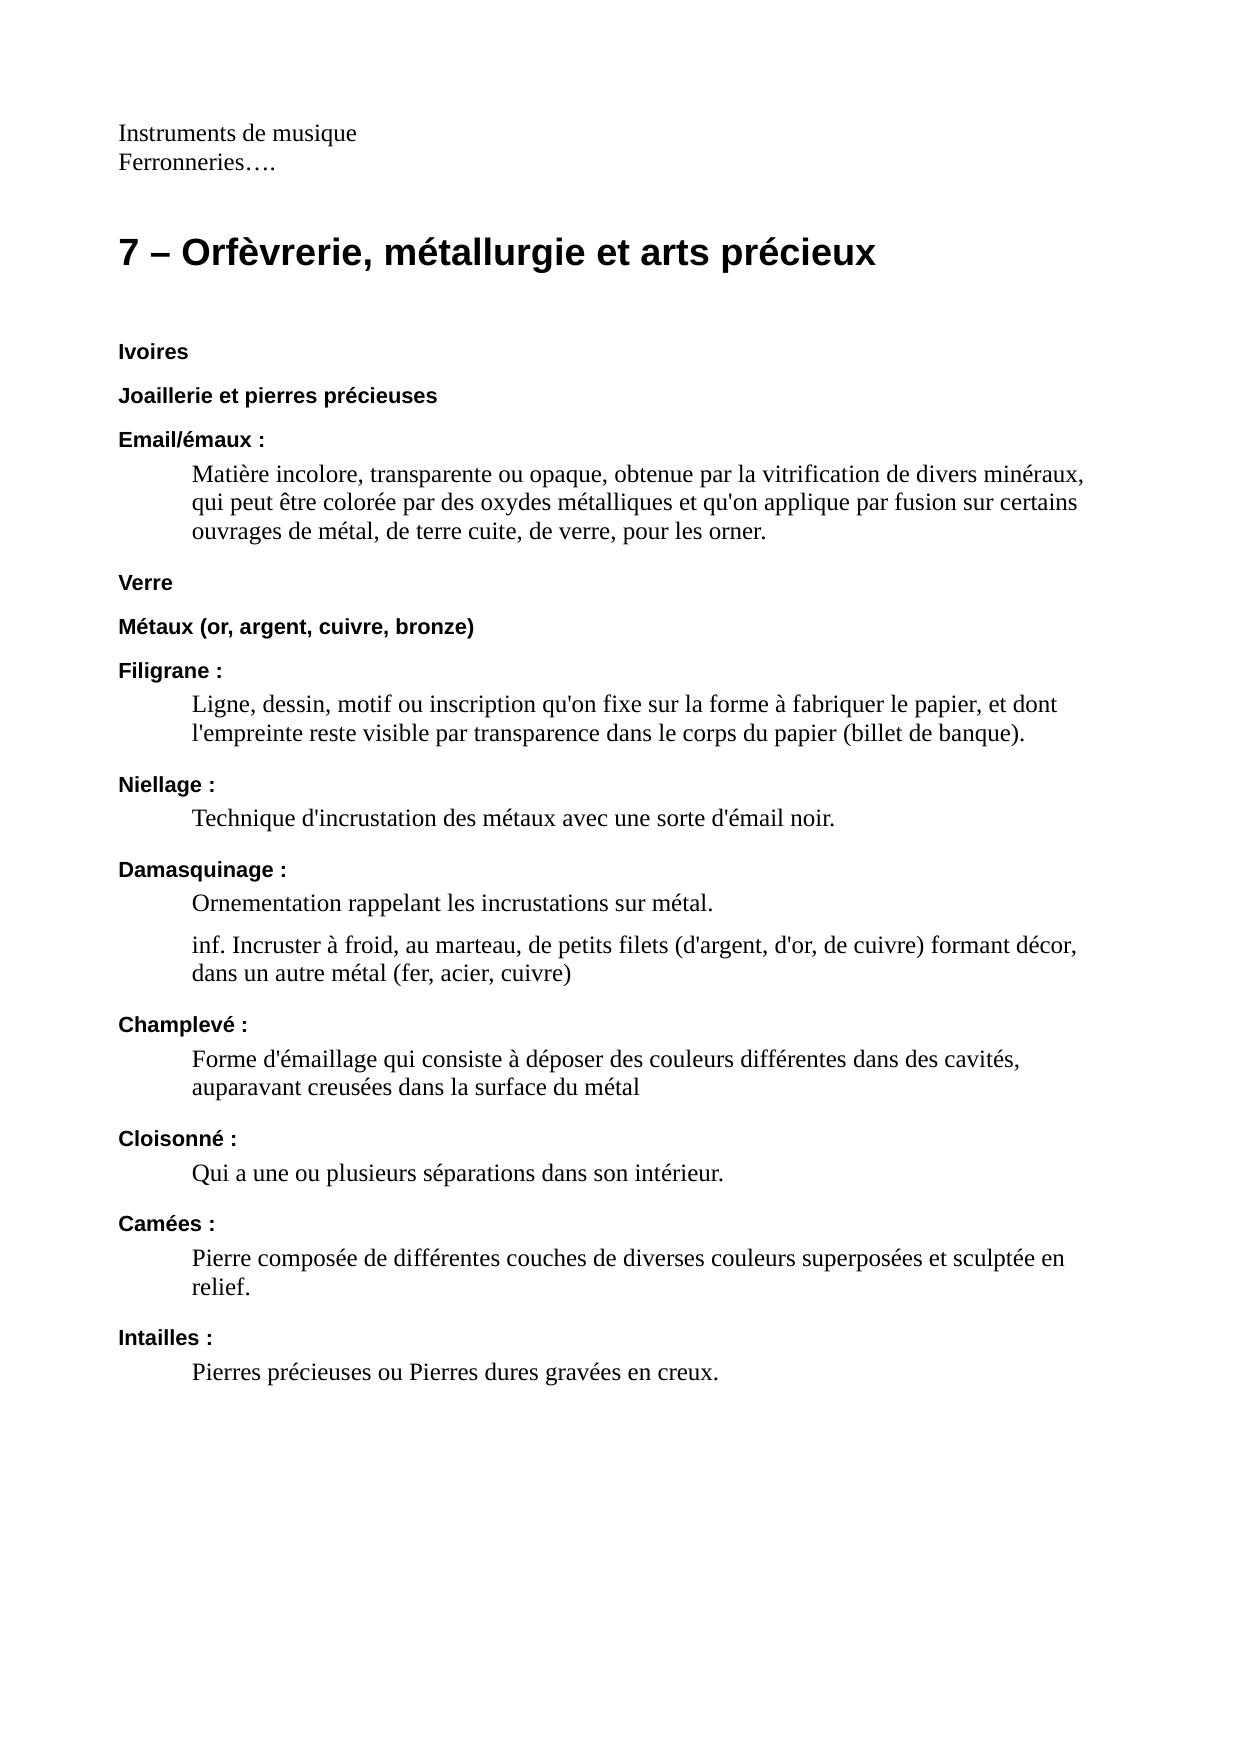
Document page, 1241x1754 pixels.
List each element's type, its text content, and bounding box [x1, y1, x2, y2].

text Technique d'incrustation des métaux avec une sorte d'émail noir. [192, 803, 1122, 832]
text Ligne, dessin, motif ou inscription qu'on fixe sur la forme à fabriquer le papier, et dont l'empreinte reste visible par transparence dans le corps du papier (billet de banque). [192, 689, 1122, 747]
text inf. Incruster à froid, au marteau, de petits filets (d'argent, d'or, de cuivre) formant décor, dans un autre métal (fer, acier, cuivre) [192, 930, 1122, 987]
text Pierre composée de différentes couches de diverses couleurs superposées et sculptée en relief. [192, 1243, 1122, 1300]
text Qui a une ou plusieurs séparations dans son intérieur. [192, 1158, 1122, 1186]
subtitle Niellage : [118, 772, 1122, 797]
subtitle Damasquinage : [118, 857, 1122, 882]
subtitle Camées : [118, 1211, 1122, 1237]
subtitle Métaux (or, argent, cuivre, bronze) [118, 614, 1122, 639]
subtitle Email/émaux : [118, 427, 1122, 452]
subtitle Cloisonné : [118, 1126, 1122, 1151]
subtitle Intailles : [118, 1325, 1122, 1351]
subtitle Filigrane : [118, 658, 1122, 683]
text Pierres précieuses ou Pierres dures gravées en creux. [192, 1357, 1122, 1386]
text Matière incolore, transparente ou opaque, obtenue par la vitrification de divers minéraux, qui peut être colorée par des oxydes métalliques et qu'on applique par fusion sur certains ouvrages de métal, de terre cuite, de verre, pour les orner. [192, 459, 1122, 545]
text Ornementation rappelant les incrustations sur métal. [192, 888, 1122, 917]
text Ferronneries…. [118, 147, 1122, 176]
text Forme d'émaillage qui consiste à déposer des couleurs différentes dans des cavités, auparavant creusées dans la surface du métal [192, 1044, 1122, 1101]
subtitle Joaillerie et pierres précieuses [118, 383, 1122, 408]
subtitle Verre [118, 570, 1122, 595]
subtitle Ivoires [118, 339, 1122, 364]
text Instruments de musique [118, 118, 1122, 147]
subtitle Champlevé : [118, 1012, 1122, 1037]
subtitle 7 – Orfèvrerie, métallurgie et arts précieux [118, 229, 1122, 273]
